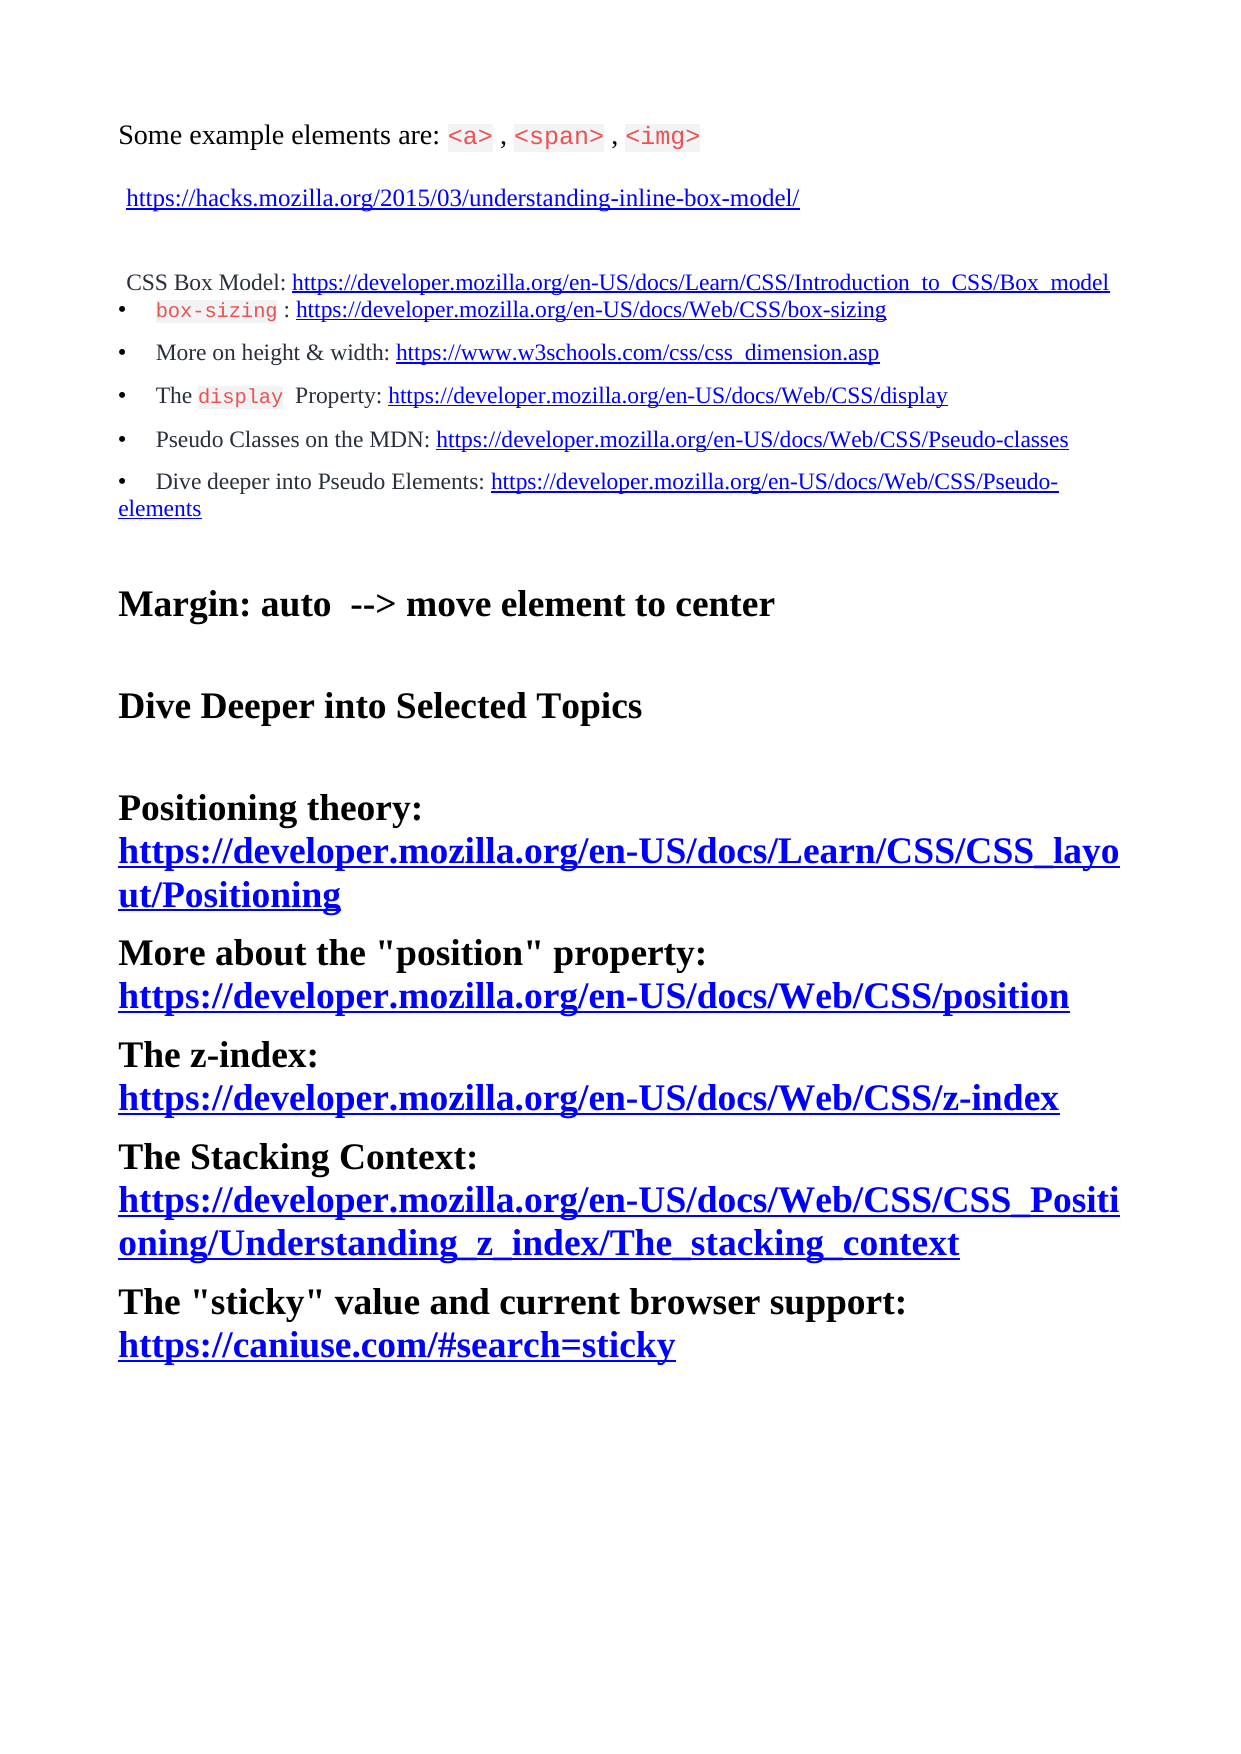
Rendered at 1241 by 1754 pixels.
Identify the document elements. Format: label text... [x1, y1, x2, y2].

text The Stacking Context: https://developer.mozilla.org/en-US/docs/Web/CSS/CSS_Positioning/Understanding_z_index/The_stacking_context [118, 1134, 1122, 1264]
list box-sizing : https://developer.mozilla.org/en-US/docs/Web/CSS/box-sizing [81, 295, 1122, 323]
list More on height & width: https://www.w3schools.com/css/css_dimension.asp [81, 339, 1122, 366]
list The display Property: https://developer.mozilla.org/en-US/docs/Web/CSS/display [81, 381, 1122, 409]
list Pseudo Classes on the MDN: https://developer.mozilla.org/en-US/docs/Web/CSS/Pseudo-classes [81, 425, 1122, 452]
text More about the "position" property: https://developer.mozilla.org/en-US/docs/Web/CSS/position [118, 931, 1122, 1017]
text Some example elements are: <a> , <span> , <img> [118, 118, 1122, 152]
text Margin: auto --> move element to center [118, 581, 1122, 624]
text CSS Box Model: https://developer.mozilla.org/en-US/docs/Learn/CSS/Introduction_to_CSS/Box_model [126, 268, 1122, 295]
text The "sticky" value and current browser support: https://caniuse.com/#search=sticky [118, 1279, 1122, 1366]
list Dive deeper into Pseudo Elements: https://developer.mozilla.org/en-US/docs/Web/CSS/Pseudo-elements [81, 468, 1122, 522]
text Dive Deeper into Selected Topics [118, 683, 1122, 726]
text The z-index: https://developer.mozilla.org/en-US/docs/Web/CSS/z-index [118, 1033, 1122, 1119]
text https://hacks.mozilla.org/2015/03/understanding-inline-box-model/ [126, 183, 1122, 212]
text Positioning theory: https://developer.mozilla.org/en-US/docs/Learn/CSS/CSS_layout/Positioning [118, 786, 1122, 915]
